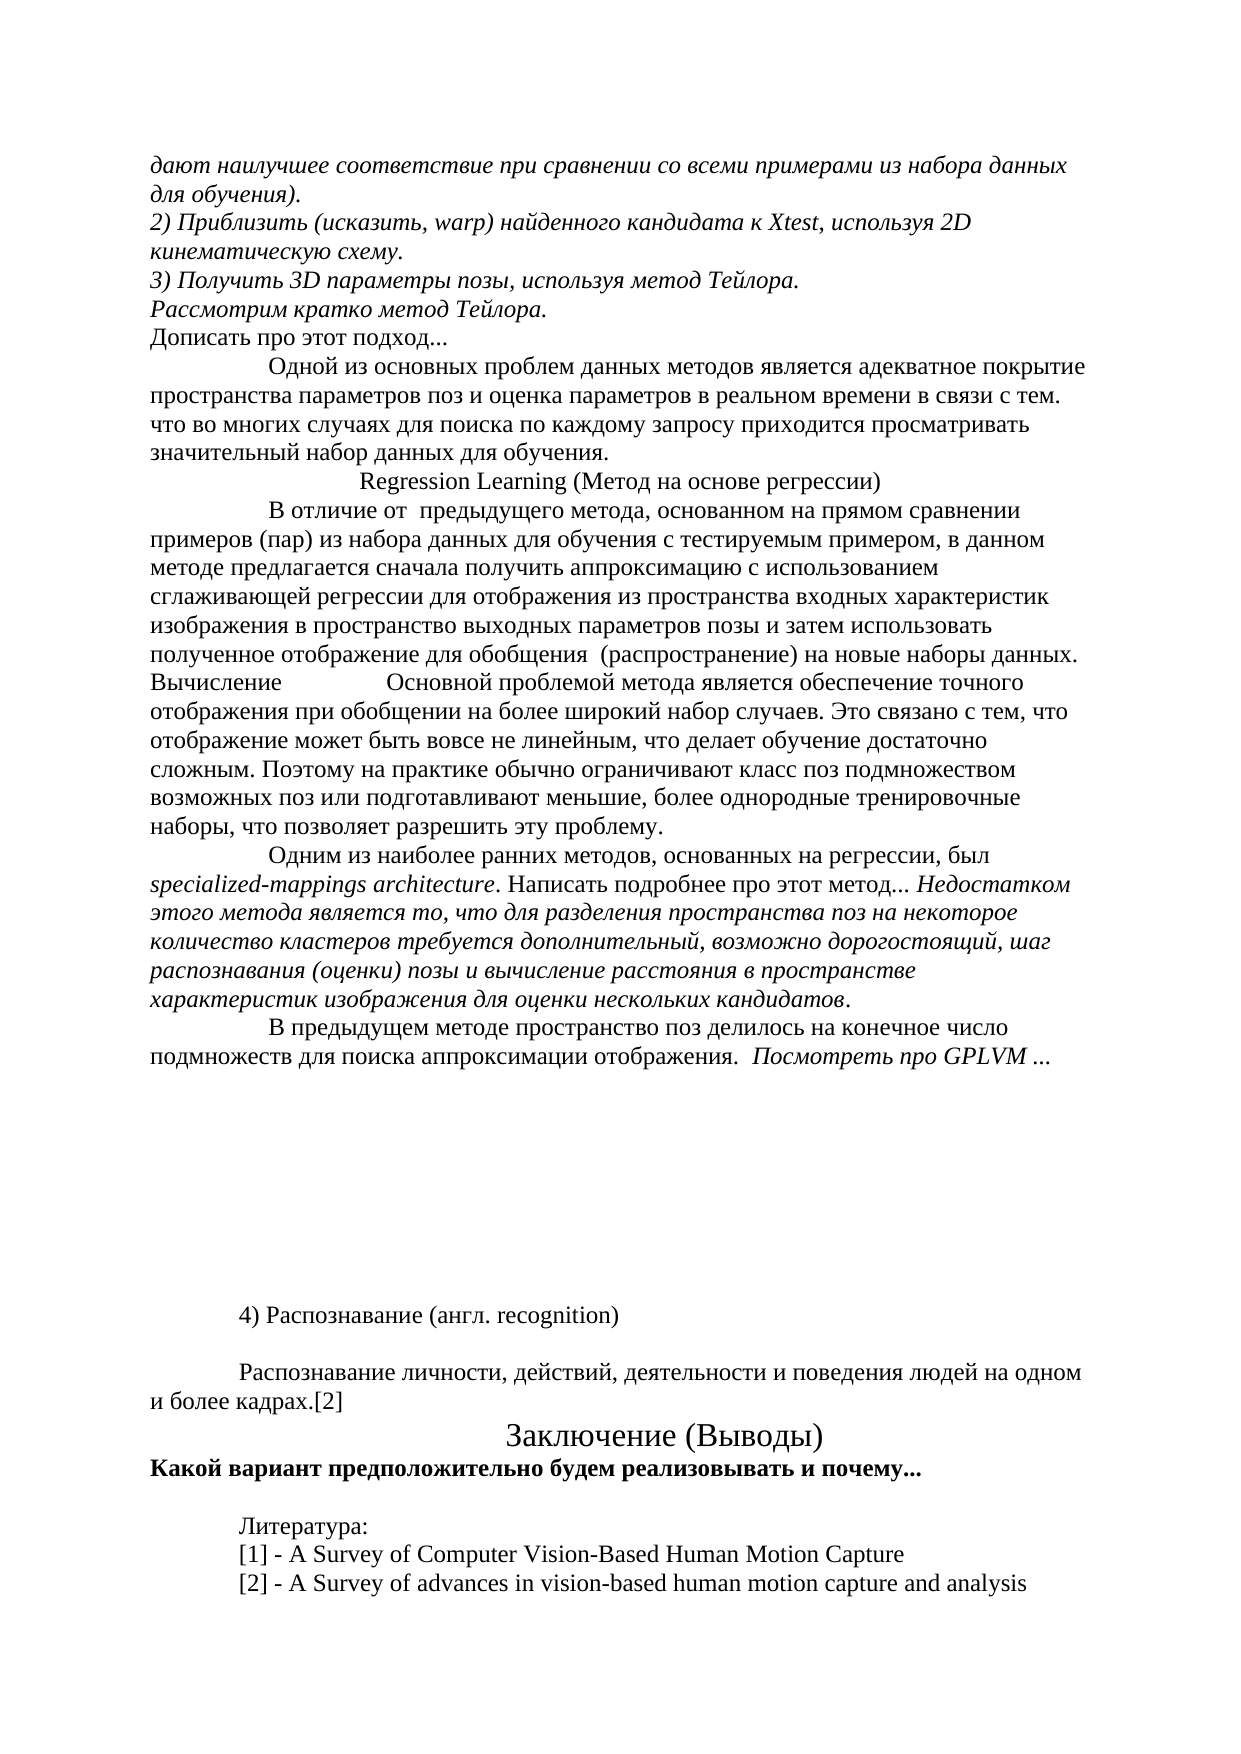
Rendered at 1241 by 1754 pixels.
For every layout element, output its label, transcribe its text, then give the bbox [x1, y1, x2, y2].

text 4) Распознавание (англ. recognition) [150, 1300, 1090, 1329]
text Какой вариант предположительно будем реализовывать и почему... [150, 1453, 1090, 1482]
text Распознавание личности, действий, деятельности и поведения людей на одном и более кадрах.[2] [150, 1357, 1090, 1415]
text Дописать про этот подход... [150, 322, 1090, 351]
text В отличие от предыдущего метода, основанном на прямом сравнении примеров (пар) из набора данных для обучения с тестируемым примером, в данном методе предлагается сначала получить аппроксимацию с использованием сглаживающей регрессии для отображения из пространства входных характеристик изображения в пространство выходных параметров позы и затем использовать полученное отображение для обобщения (распространение) на новые наборы данных. Вычисление Основной проблемой метода является обеспечение точного отображения при обобщении на более широкий набор случаев. Это связано с тем, что отображение может быть вовсе не линейным, что делает обучение достаточно сложным. Поэтому на практике обычно ограничивают класс поз подмножеством возможных поз или подготавливают меньшие, более однородные тренировочные наборы, что позволяет разрешить эту проблему. [150, 495, 1090, 840]
text Литература: [150, 1511, 1090, 1539]
text Рассмотрим кратко метод Тейлора. [150, 294, 1090, 322]
text Одним из наиболее ранних методов, основанных на регрессии, был specialized-mappings architecture. Написать подробнее про этот метод... Недостатком этого метода является то, что для разделения пространства поз на некоторое количество кластеров требуется дополнительный, возможно дорогостоящий, шаг распознавания (оценки) позы и вычисление расстояния в пространстве характеристик изображения для оценки нескольких кандидатов. [150, 840, 1090, 1012]
text дают наилучшее соответствие при сравнении со всеми примерами из набора данных для обучения). [150, 150, 1090, 207]
text 2) Приблизить (исказить, warp) найденного кандидата к Xtest, используя 2D кинематическую схему. [150, 207, 1090, 265]
text Regression Learning (Метод на основе регрессии) [150, 466, 1090, 495]
text Заключение (Выводы) [150, 1415, 1090, 1453]
text Одной из основных проблем данных методов является адекватное покрытие пространства параметров поз и оценка параметров в реальном времени в связи с тем. что во многих случаях для поиска по каждому запросу приходится просматривать значительный набор данных для обучения. [150, 351, 1090, 466]
text [1] - A Survey of Computer Vision-Based Human Motion Capture [150, 1539, 1090, 1568]
text [2] - A Survey of advances in vision-based human motion capture and analysis [150, 1568, 1090, 1597]
text 3) Получить 3D параметры позы, используя метод Тейлора. [150, 265, 1090, 294]
text В предыдущем методе пространство поз делилось на конечное число подмножеств для поиска аппроксимации отображения. Посмотреть про GPLVM ... [150, 1012, 1090, 1070]
